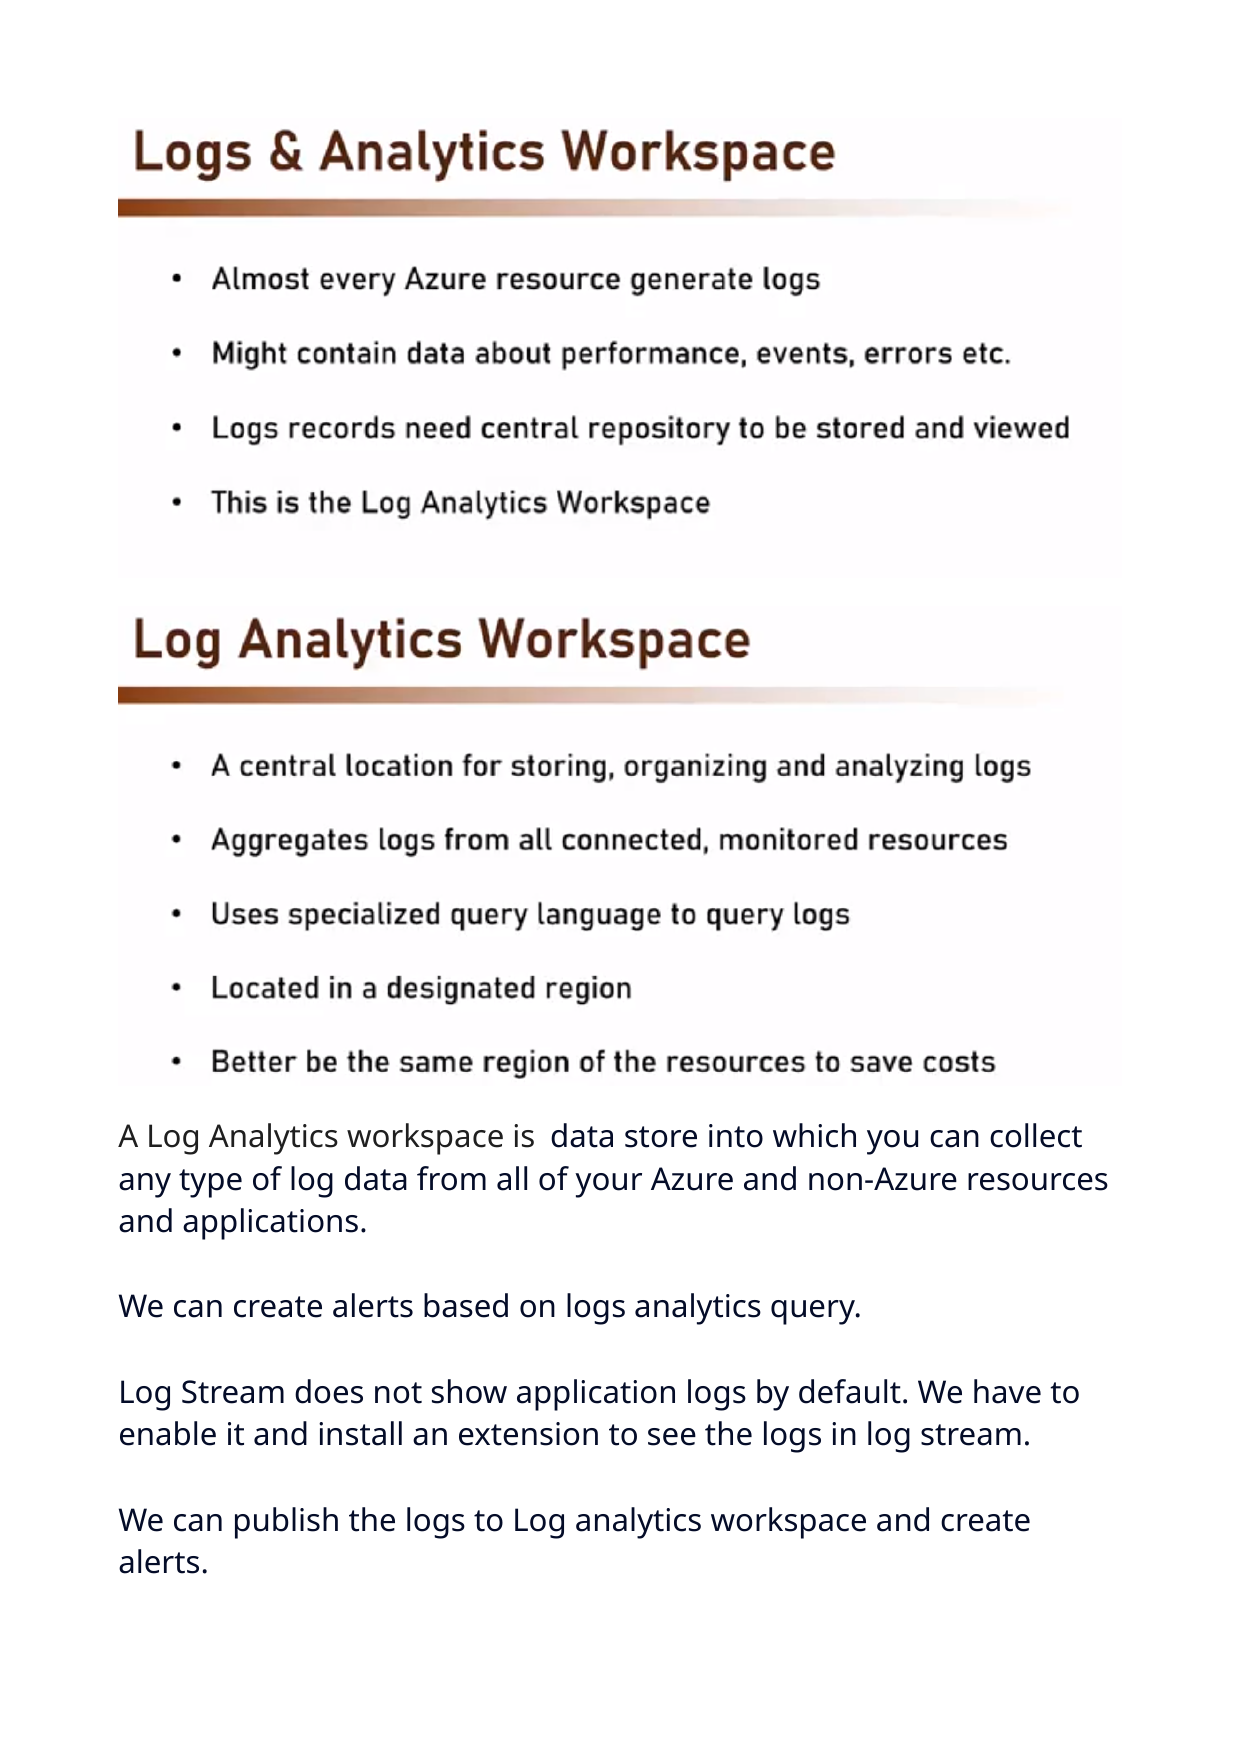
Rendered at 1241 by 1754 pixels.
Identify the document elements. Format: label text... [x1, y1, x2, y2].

text We can create alerts based on logs analytics query. [118, 1284, 1122, 1327]
picture [118, 118, 1123, 578]
picture [118, 606, 1123, 1086]
text We can publish the logs to Log analytics workspace and create alerts. [118, 1497, 1122, 1583]
text A Log Analytics workspace is data store into which you can collect any type of log data from all of your Azure and non-Azure resources and applications. [118, 1114, 1122, 1242]
text Log Stream does not show application logs by default. We have to enable it and install an extension to see the logs in log stream. [118, 1370, 1122, 1455]
